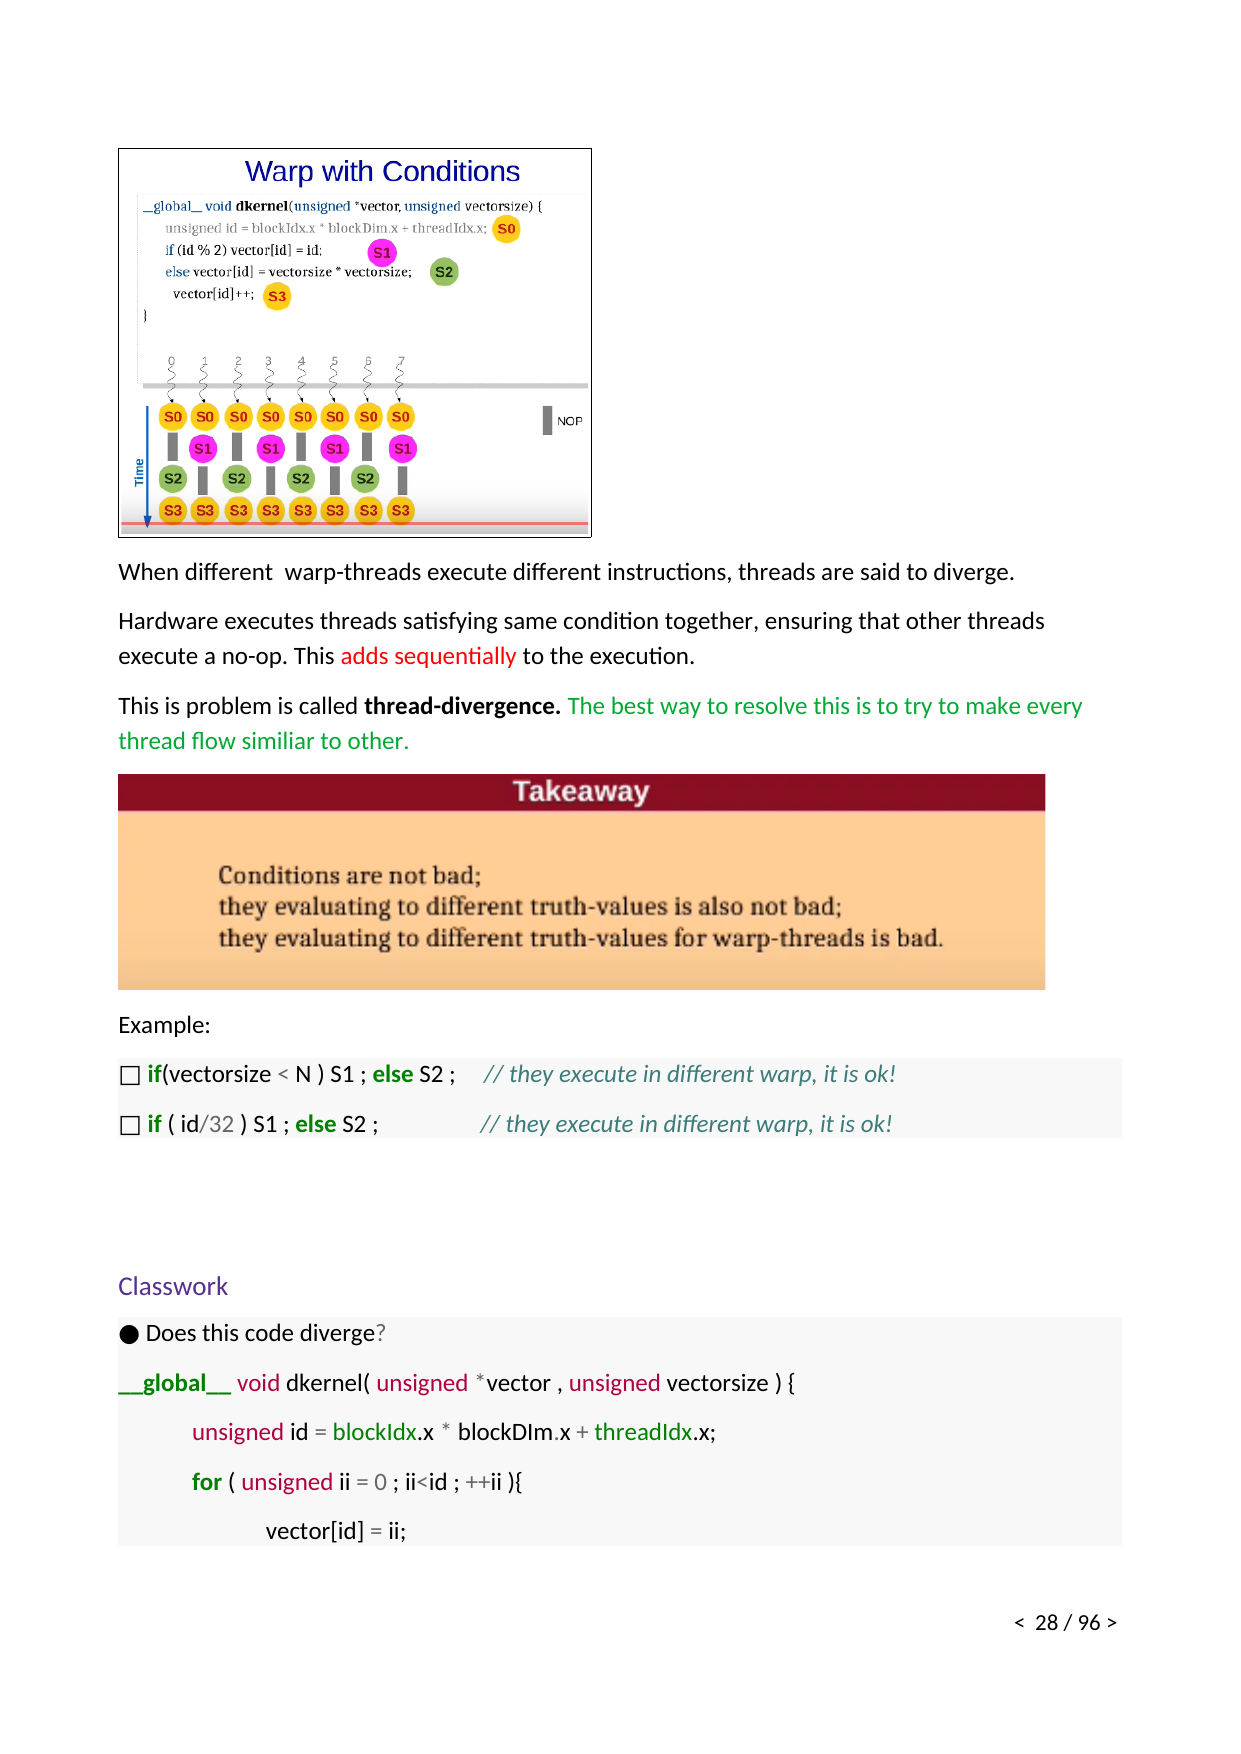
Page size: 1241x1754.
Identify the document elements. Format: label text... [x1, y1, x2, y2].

text for ( unsigned ii = 0 ; ii<id ; ++ii ){ [118, 1466, 1122, 1496]
picture [121, 150, 589, 534]
text □ if ( id/32 ) S1 ; else S2 ; // they execute in different warp, it is ok! [118, 1108, 1122, 1138]
text When different warp-threads execute different instructions, threads are said to diverge. [118, 556, 1122, 586]
text vector[id] = ii; [118, 1515, 1122, 1546]
text Example: [118, 1009, 1122, 1039]
text ● Does this code diverge? [118, 1317, 1122, 1348]
text __global__ void dkernel( unsigned *vector , unsigned vectorsize ) { [118, 1367, 1122, 1397]
text This is problem is called thread-divergence. The best way to resolve this is to try to make every thread flow similiar to other. [118, 690, 1122, 756]
text Hardware executes threads satisfying same condition together, ensuring that other threads execute a no-op. This adds sequentially to the execution. [118, 605, 1122, 671]
picture [118, 774, 1046, 990]
text □ if(vectorsize < N ) S1 ; else S2 ; // they execute in different warp, it is ok! [118, 1058, 1122, 1089]
text unsigned id = blockIdx.x * blockDIm.x + threadIdx.x; [118, 1416, 1122, 1447]
subtitle Classwork [118, 1269, 1122, 1302]
